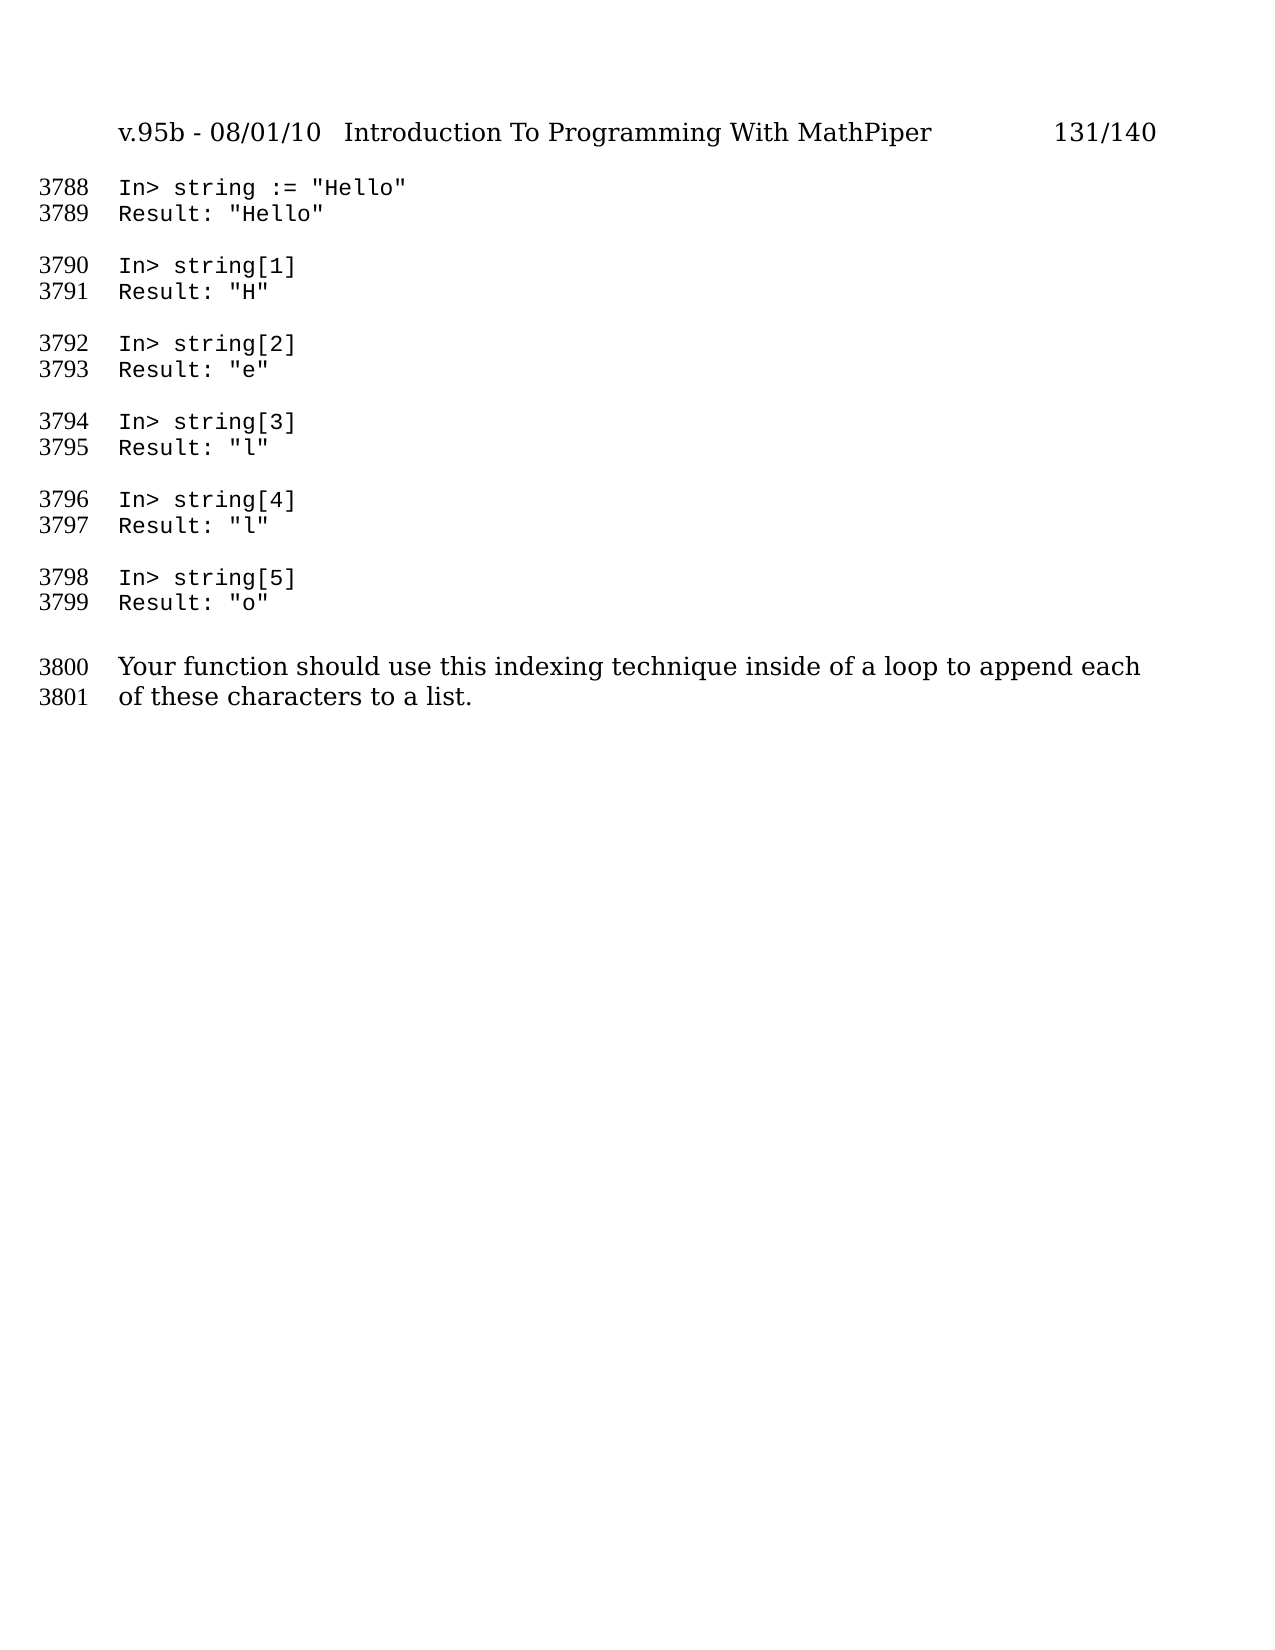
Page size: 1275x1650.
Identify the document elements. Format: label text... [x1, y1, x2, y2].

text Result: "Hello" [118, 203, 1157, 229]
text Result: "l" [118, 514, 1157, 540]
text In> string[2] [118, 332, 1157, 358]
text Result: "l" [118, 436, 1157, 462]
text In> string[1] [118, 254, 1157, 281]
text Your function should use this indexing technique inside of a loop to append each of these characters to a list. [118, 653, 1157, 711]
text In> string := "Hello" [118, 177, 1157, 203]
text Result: "e" [118, 358, 1157, 384]
text Result: "H" [118, 281, 1157, 306]
text In> string[4] [118, 488, 1157, 514]
text Result: "o" [118, 592, 1157, 618]
text In> string[5] [118, 566, 1157, 592]
text In> string[3] [118, 410, 1157, 436]
